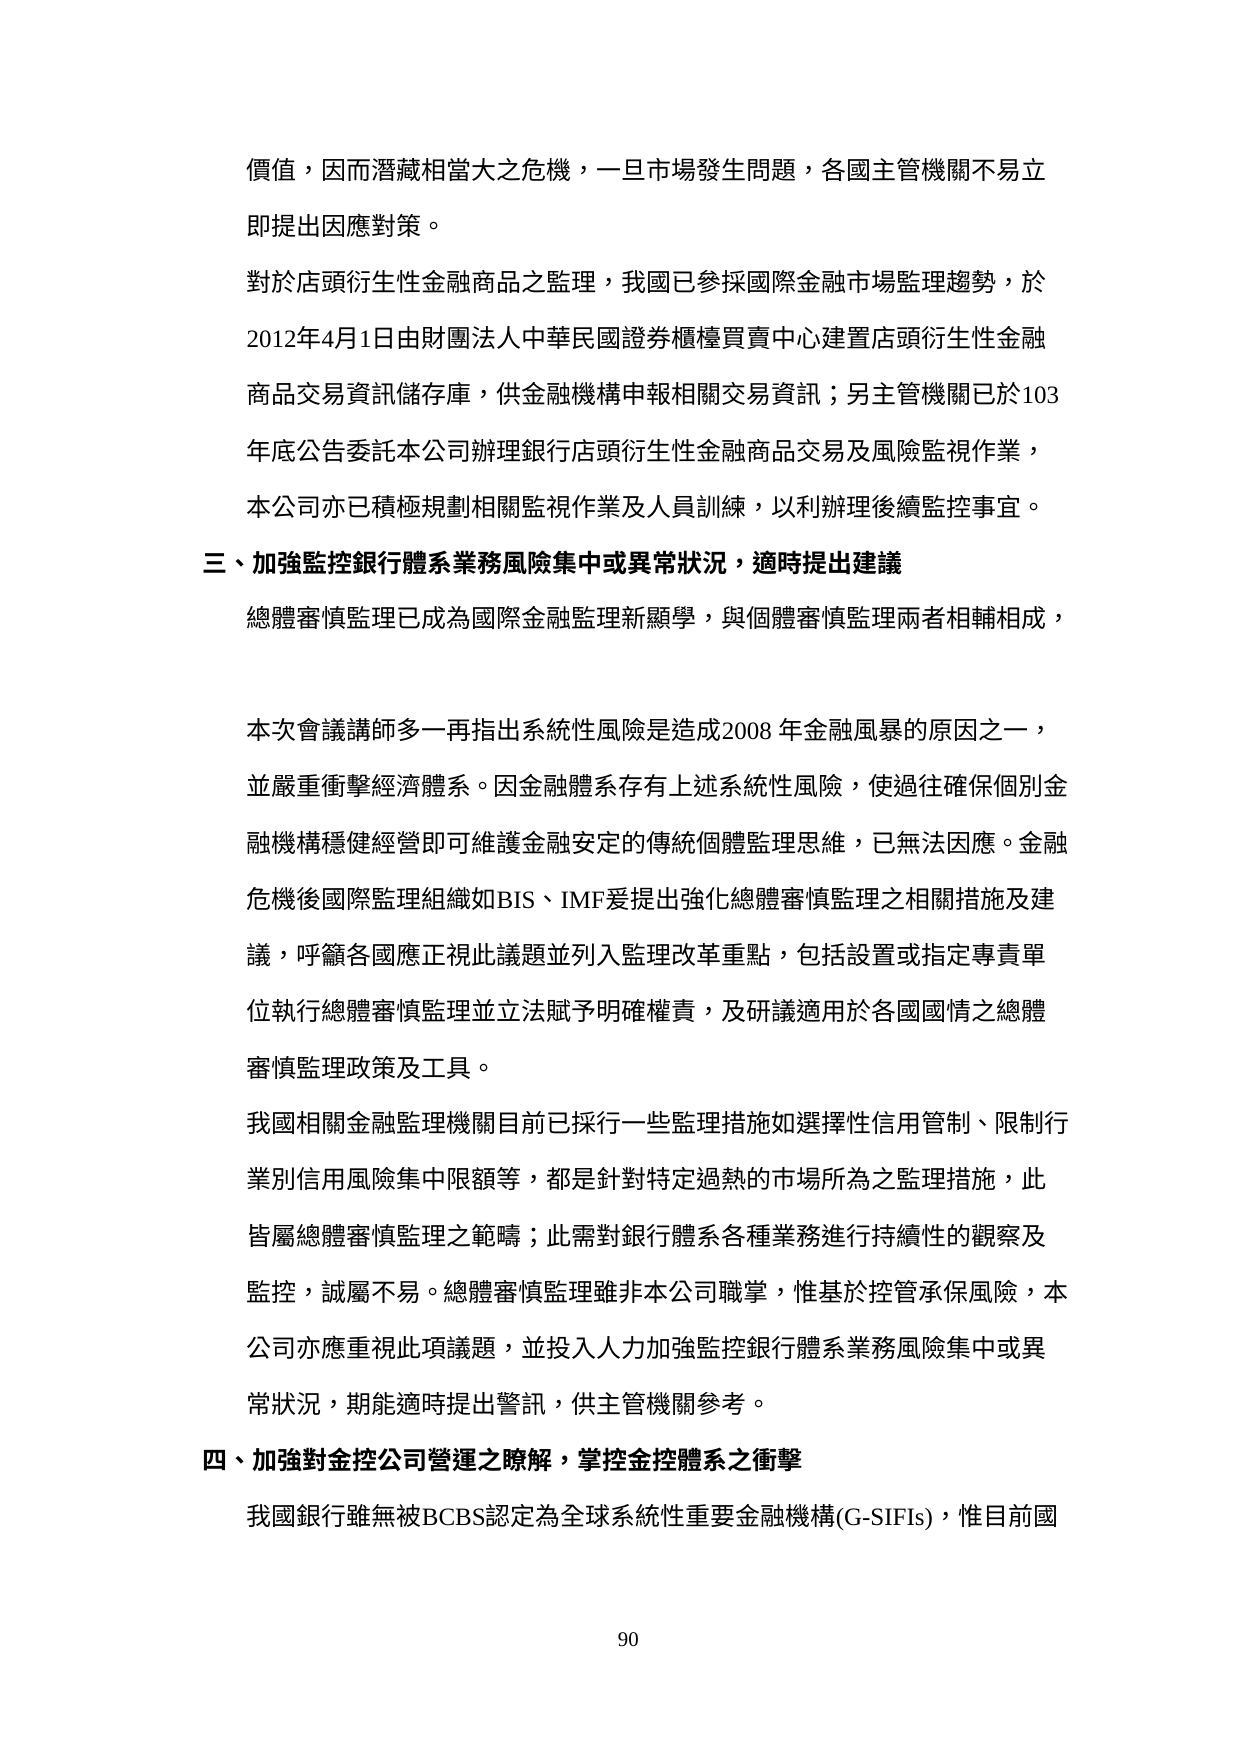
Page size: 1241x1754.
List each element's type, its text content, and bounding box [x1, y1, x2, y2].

text 三、加強監控銀行體系業務風險集中或異常狀況，適時提出建議 [202, 542, 1069, 580]
text 四、加強對金控公司營運之瞭解，掌控金控體系之衝擊 [202, 1440, 1069, 1477]
text 我國銀行雖無被BCBS認定為全球系統性重要金融機構(G-SIFIs)，惟目前國 [246, 1496, 1069, 1533]
text 我國相關金融監理機關目前已採行一些監理措施如選擇性信用管制、限制行業別信用風險集中限額等，都是針對特定過熱的巿場所為之監理措施，此皆屬總體審慎監理之範疇；此需對銀行體系各種業務進行持續性的觀察及監控，誠屬不易。總體審慎監理雖非本公司職掌，惟基於控管承保風險，本公司亦應重視此項議題，並投入人力加強監控銀行體系業務風險集中或異常狀況，期能適時提出警訊，供主管機關參考。 [246, 1103, 1069, 1422]
text 對於店頭衍生性金融商品之監理，我國已參採國際金融市場監理趨勢，於2012年4月1日由財團法人中華民國證券櫃檯買賣中心建置店頭衍生性金融商品交易資訊儲存庫，供金融機構申報相關交易資訊；另主管機關已於103年底公告委託本公司辦理銀行店頭衍生性金融商品交易及風險監視作業，本公司亦已積極規劃相關監視作業及人員訓練，以利辦理後續監控事宜。 [246, 262, 1069, 524]
text 總體審慎監理已成為國際金融監理新顯學，與個體審慎監理兩者相輔相成， [246, 598, 1069, 692]
text 價值，因而潛藏相當大之危機，一旦市場發生問題，各國主管機關不易立即提出因應對策。 [246, 150, 1069, 244]
text 本次會議講師多一再指出系統性風險是造成2008 年金融風暴的原因之一，並嚴重衝擊經濟體系。因金融體系存有上述系統性風險，使過往確保個別金融機構穩健經營即可維護金融安定的傳統個體監理思維，已無法因應。金融危機後國際監理組織如BIS、IMF爰提出強化總體審慎監理之相關措施及建議，呼籲各國應正視此議題並列入監理改革重點，包括設置或指定專責單位執行總體審慎監理並立法賦予明確權責，及研議適用於各國國情之總體審慎監理政策及工具。 [246, 710, 1069, 1085]
